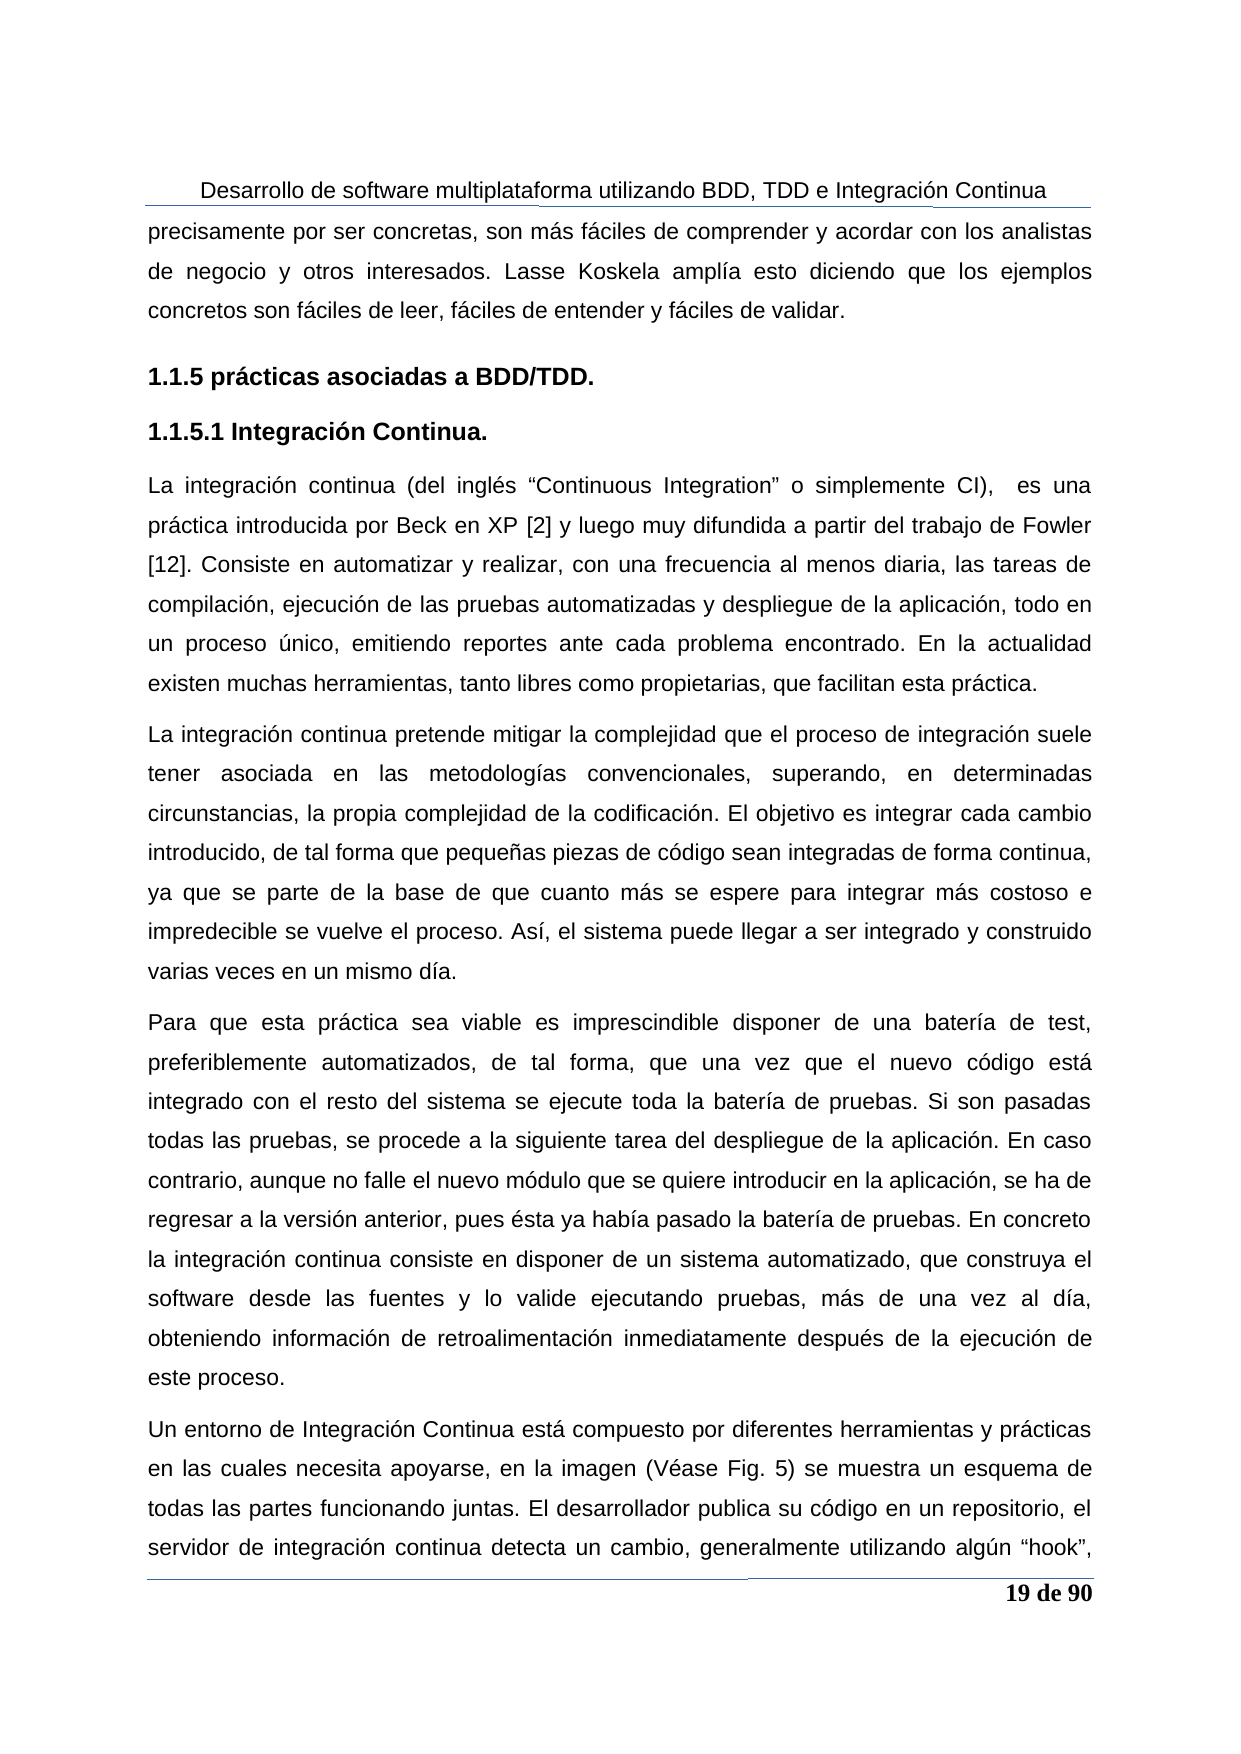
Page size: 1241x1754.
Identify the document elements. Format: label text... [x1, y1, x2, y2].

text La integración continua (del inglés “Continuous Integration” o simplemente CI), es una práctica introducida por Beck en XP [2] y luego muy difundida a partir del trabajo de Fowler [12]. Consiste en automatizar y realizar, con una frecuencia al menos diaria, las tareas de compilación, ejecución de las pruebas automatizadas y despliegue de la aplicación, todo en un proceso único, emitiendo reportes ante cada problema encontrado. En la actualidad existen muchas herramientas, tanto libres como propietarias, que facilitan esta práctica. [148, 472, 1093, 696]
text precisamente por ser concretas, son más fáciles de comprender y acordar con los analistas de negocio y otros interesados. Lasse Koskela amplía esto diciendo que los ejemplos concretos son fáciles de leer, fáciles de entender y fáciles de validar. [148, 218, 1093, 324]
text Un entorno de Integración Continua está compuesto por diferentes herramientas y prácticas en las cuales necesita apoyarse, en la imagen (Véase Fig. 5) se muestra un esquema de todas las partes funcionando juntas. El desarrollador publica su código en un repositorio, el servidor de integración continua detecta un cambio, generalmente utilizando algún “hook”, [148, 1416, 1093, 1560]
text 1.1.5.1 Integración Continua. [148, 417, 1093, 446]
subtitle 1.1.5 prácticas asociadas a BDD/TDD. [148, 362, 1093, 391]
text La integración continua pretende mitigar la complejidad que el proceso de integración suele tener asociada en las metodologías convencionales, superando, en determinadas circunstancias, la propia complejidad de la codificación. El objetivo es integrar cada cambio introducido, de tal forma que pequeñas piezas de código sean integradas de forma continua, ya que se parte de la base de que cuanto más se espere para integrar más costoso e impredecible se vuelve el proceso. Así, el sistema puede llegar a ser integrado y construido varias veces en un mismo día. [148, 721, 1093, 984]
text Para que esta práctica sea viable es imprescindible disponer de una batería de test, preferiblemente automatizados, de tal forma, que una vez que el nuevo código está integrado con el resto del sistema se ejecute toda la batería de pruebas. Si son pasadas todas las pruebas, se procede a la siguiente tarea del despliegue de la aplicación. En caso contrario, aunque no falle el nuevo módulo que se quiere introducir en la aplicación, se ha de regresar a la versión anterior, pues ésta ya había pasado la batería de pruebas. En concreto la integración continua consiste en disponer de un sistema automatizado, que construya el software desde las fuentes y lo valide ejecutando pruebas, más de una vez al día, obteniendo información de retroalimentación inmediatamente después de la ejecución de este proceso. [148, 1009, 1093, 1391]
